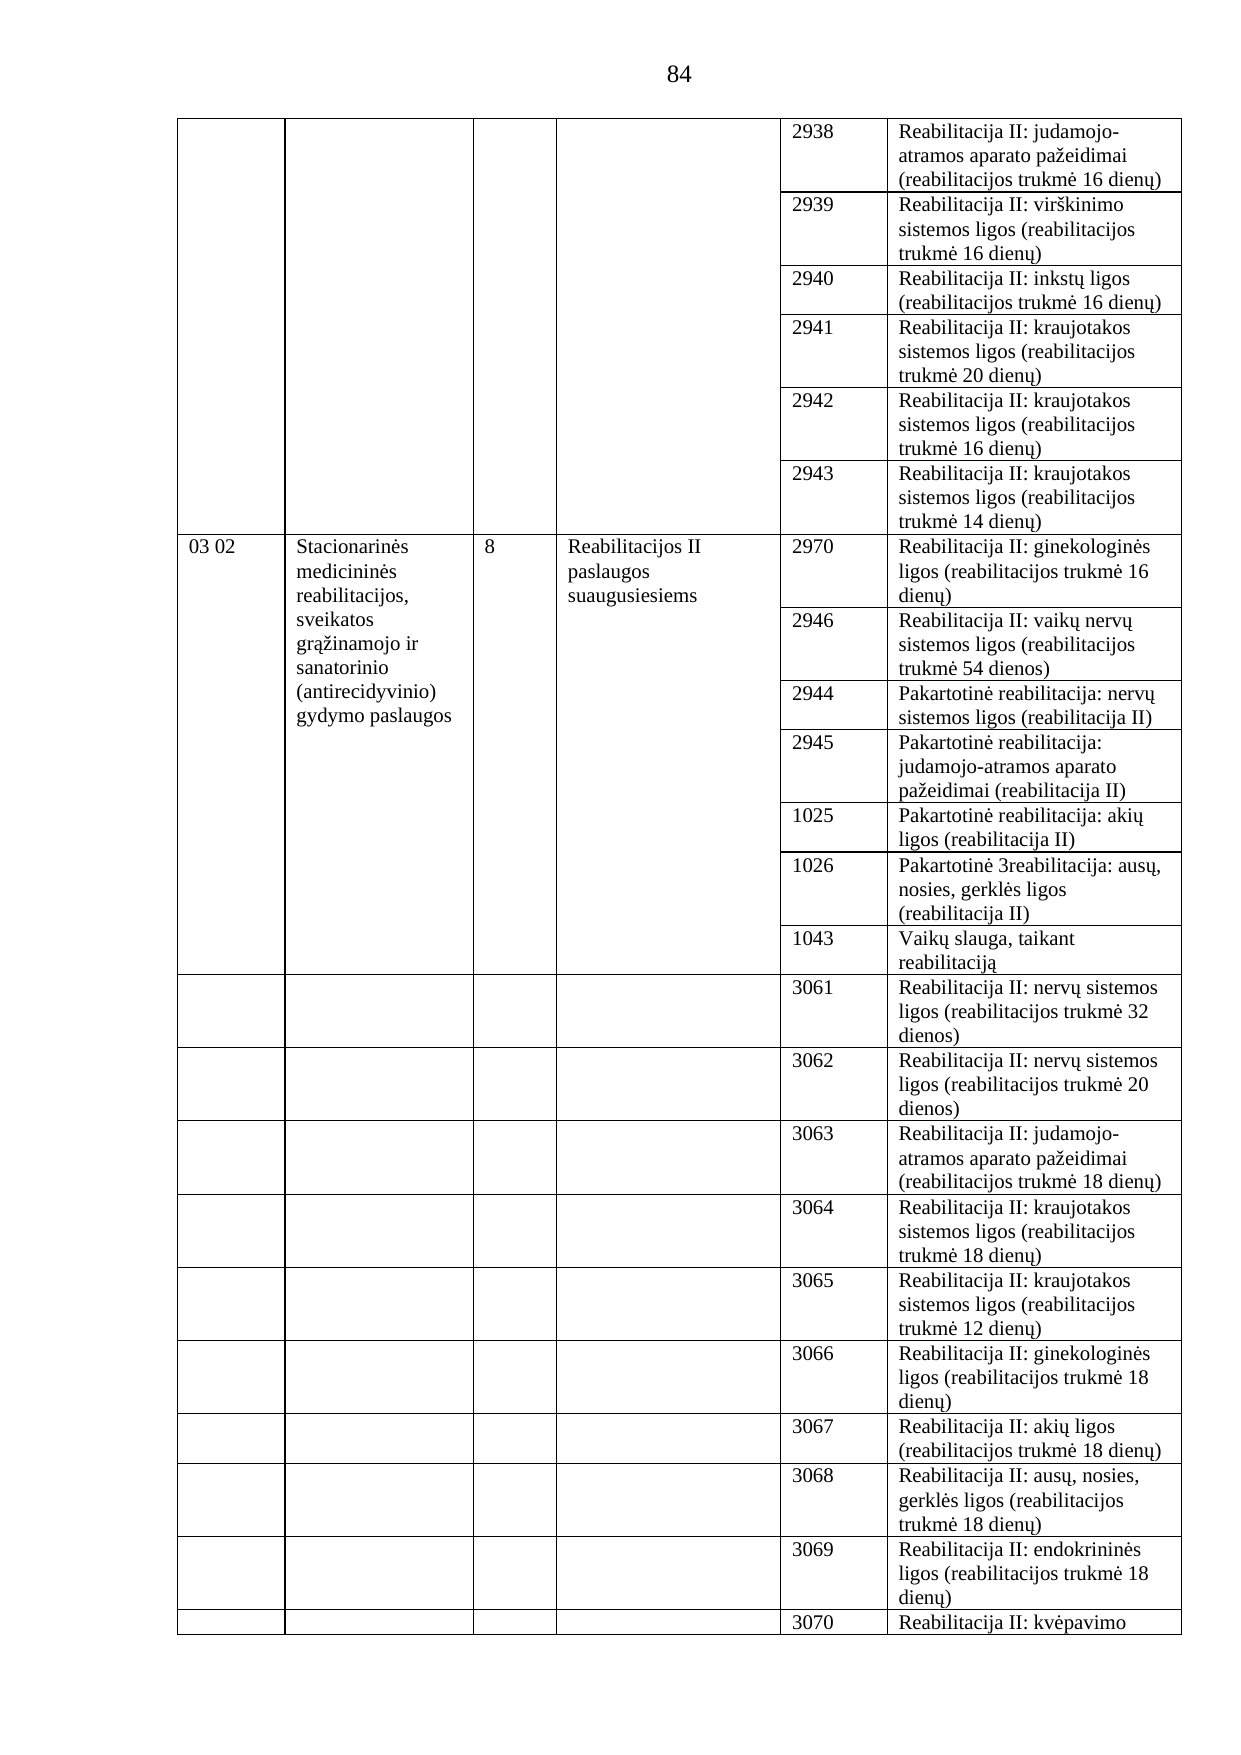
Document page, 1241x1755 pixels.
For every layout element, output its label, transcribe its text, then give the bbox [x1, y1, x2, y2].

table_cell 2941 [781, 315, 887, 387]
table_cell 3064 [781, 1195, 887, 1267]
table_cell Reabilitacija II: nervų sistemos ligos (reabilitacijos trukmė 20 dienos) [888, 1048, 1181, 1120]
table_cell [286, 1048, 473, 1120]
table_cell Reabilitacija II: kvėpavimo [888, 1610, 1181, 1634]
table_cell 3068 [781, 1464, 887, 1536]
table_cell Reabilitacija II: vaikų nervų sistemos ligos (reabilitacijos trukmė 54 dienos) [888, 608, 1181, 680]
table_cell [474, 1537, 556, 1609]
table_cell [557, 1414, 780, 1462]
table_cell 1026 [781, 853, 887, 925]
table_cell [178, 1414, 284, 1462]
table_cell [474, 119, 556, 533]
table_cell [557, 1121, 780, 1193]
table_cell [286, 1464, 473, 1536]
table_cell Reabilitacija II: akių ligos (reabilitacijos trukmė 18 dienų) [888, 1414, 1181, 1462]
table_cell [286, 1268, 473, 1340]
table_cell [286, 1537, 473, 1609]
table_cell 2945 [781, 730, 887, 802]
table_cell [474, 1610, 556, 1634]
table_cell 2938 [781, 119, 887, 191]
table_cell [557, 1195, 780, 1267]
table_cell Reabilitacija II: kraujotakos sistemos ligos (reabilitacijos trukmė 12 dienų) [888, 1268, 1181, 1340]
table_cell 2939 [781, 193, 887, 264]
table_cell 1043 [781, 926, 887, 974]
table_cell 3067 [781, 1414, 887, 1462]
table_cell [286, 1414, 473, 1462]
table_cell 3070 [781, 1610, 887, 1634]
table_cell [178, 1537, 284, 1609]
table_cell Stacionarinės medicininės reabilitacijos, sveikatos grąžinamojo ir sanatorinio (antirecidyvinio) gydymo paslaugos [286, 535, 473, 974]
table_cell 8 [474, 535, 556, 974]
table_cell [474, 1414, 556, 1462]
table_cell [178, 1121, 284, 1193]
table_cell 3061 [781, 975, 887, 1047]
table_cell 2944 [781, 681, 887, 729]
table_cell [178, 1268, 284, 1340]
table_cell [557, 1537, 780, 1609]
table_cell [474, 975, 556, 1047]
table_cell Reabilitacijos II paslaugos suaugusiesiems [557, 535, 780, 974]
table_cell Pakartotinė reabilitacija: judamojo-atramos aparato pažeidimai (reabilitacija II) [888, 730, 1181, 802]
table_cell Reabilitacija II: kraujotakos sistemos ligos (reabilitacijos trukmė 14 dienų) [888, 461, 1181, 533]
table_cell 03 02 [178, 535, 284, 974]
table_cell [557, 1610, 780, 1634]
table_cell [178, 1610, 284, 1634]
table_cell 1025 [781, 803, 887, 851]
table_cell Vaikų slauga, taikant reabilitaciją [888, 926, 1181, 974]
table_cell [286, 975, 473, 1047]
table_cell 3066 [781, 1341, 887, 1413]
table_cell [178, 119, 284, 533]
table_cell Reabilitacija II: judamojo-atramos aparato pažeidimai (reabilitacijos trukmė 18 dienų) [888, 1121, 1181, 1193]
table_cell 2970 [781, 535, 887, 607]
table_cell [286, 1195, 473, 1267]
table_cell Pakartotinė reabilitacija: nervų sistemos ligos (reabilitacija II) [888, 681, 1181, 729]
table_cell 3063 [781, 1121, 887, 1193]
table_cell [178, 1195, 284, 1267]
table_cell [474, 1121, 556, 1193]
table_cell [286, 1121, 473, 1193]
table_cell [474, 1195, 556, 1267]
table_cell Reabilitacija II: ginekologinės ligos (reabilitacijos trukmė 16 dienų) [888, 535, 1181, 607]
table_cell Reabilitacija II: kraujotakos sistemos ligos (reabilitacijos trukmė 18 dienų) [888, 1195, 1181, 1267]
table_cell Reabilitacija II: kraujotakos sistemos ligos (reabilitacijos trukmė 16 dienų) [888, 388, 1181, 460]
table_cell [474, 1341, 556, 1413]
table_cell 3065 [781, 1268, 887, 1340]
table_cell [178, 1464, 284, 1536]
table_cell Pakartotinė reabilitacija: akių ligos (reabilitacija II) [888, 803, 1181, 851]
table_cell 2946 [781, 608, 887, 680]
table_cell 2942 [781, 388, 887, 460]
table_cell [286, 119, 473, 533]
table_cell 3069 [781, 1537, 887, 1609]
table_cell [286, 1610, 473, 1634]
table_cell [557, 975, 780, 1047]
table_cell 2943 [781, 461, 887, 533]
table_cell Reabilitacija II: inkstų ligos (reabilitacijos trukmė 16 dienų) [888, 266, 1181, 314]
table_cell Reabilitacija II: endokrininės ligos (reabilitacijos trukmė 18 dienų) [888, 1537, 1181, 1609]
table_cell [474, 1268, 556, 1340]
table_cell Reabilitacija II: judamojo-atramos aparato pažeidimai (reabilitacijos trukmė 16 dienų) [888, 119, 1181, 191]
table_cell [557, 119, 780, 533]
table_cell [178, 1341, 284, 1413]
table_cell [178, 1048, 284, 1120]
table_cell [557, 1464, 780, 1536]
table_cell Reabilitacija II: ginekologinės ligos (reabilitacijos trukmė 18 dienų) [888, 1341, 1181, 1413]
table_cell [286, 1341, 473, 1413]
table_cell [474, 1048, 556, 1120]
table_cell [474, 1464, 556, 1536]
table_cell [557, 1341, 780, 1413]
table_cell Reabilitacija II: virškinimo sistemos ligos (reabilitacijos trukmė 16 dienų) [888, 193, 1181, 264]
table_cell [557, 1268, 780, 1340]
table_cell 2940 [781, 266, 887, 314]
table_cell [178, 975, 284, 1047]
table_cell Reabilitacija II: nervų sistemos ligos (reabilitacijos trukmė 32 dienos) [888, 975, 1181, 1047]
table_cell 3062 [781, 1048, 887, 1120]
table_cell [557, 1048, 780, 1120]
table_cell Pakartotinė 3reabilitacija: ausų, nosies, gerklės ligos (reabilitacija II) [888, 853, 1181, 925]
table_cell Reabilitacija II: ausų, nosies, gerklės ligos (reabilitacijos trukmė 18 dienų) [888, 1464, 1181, 1536]
table_cell Reabilitacija II: kraujotakos sistemos ligos (reabilitacijos trukmė 20 dienų) [888, 315, 1181, 387]
